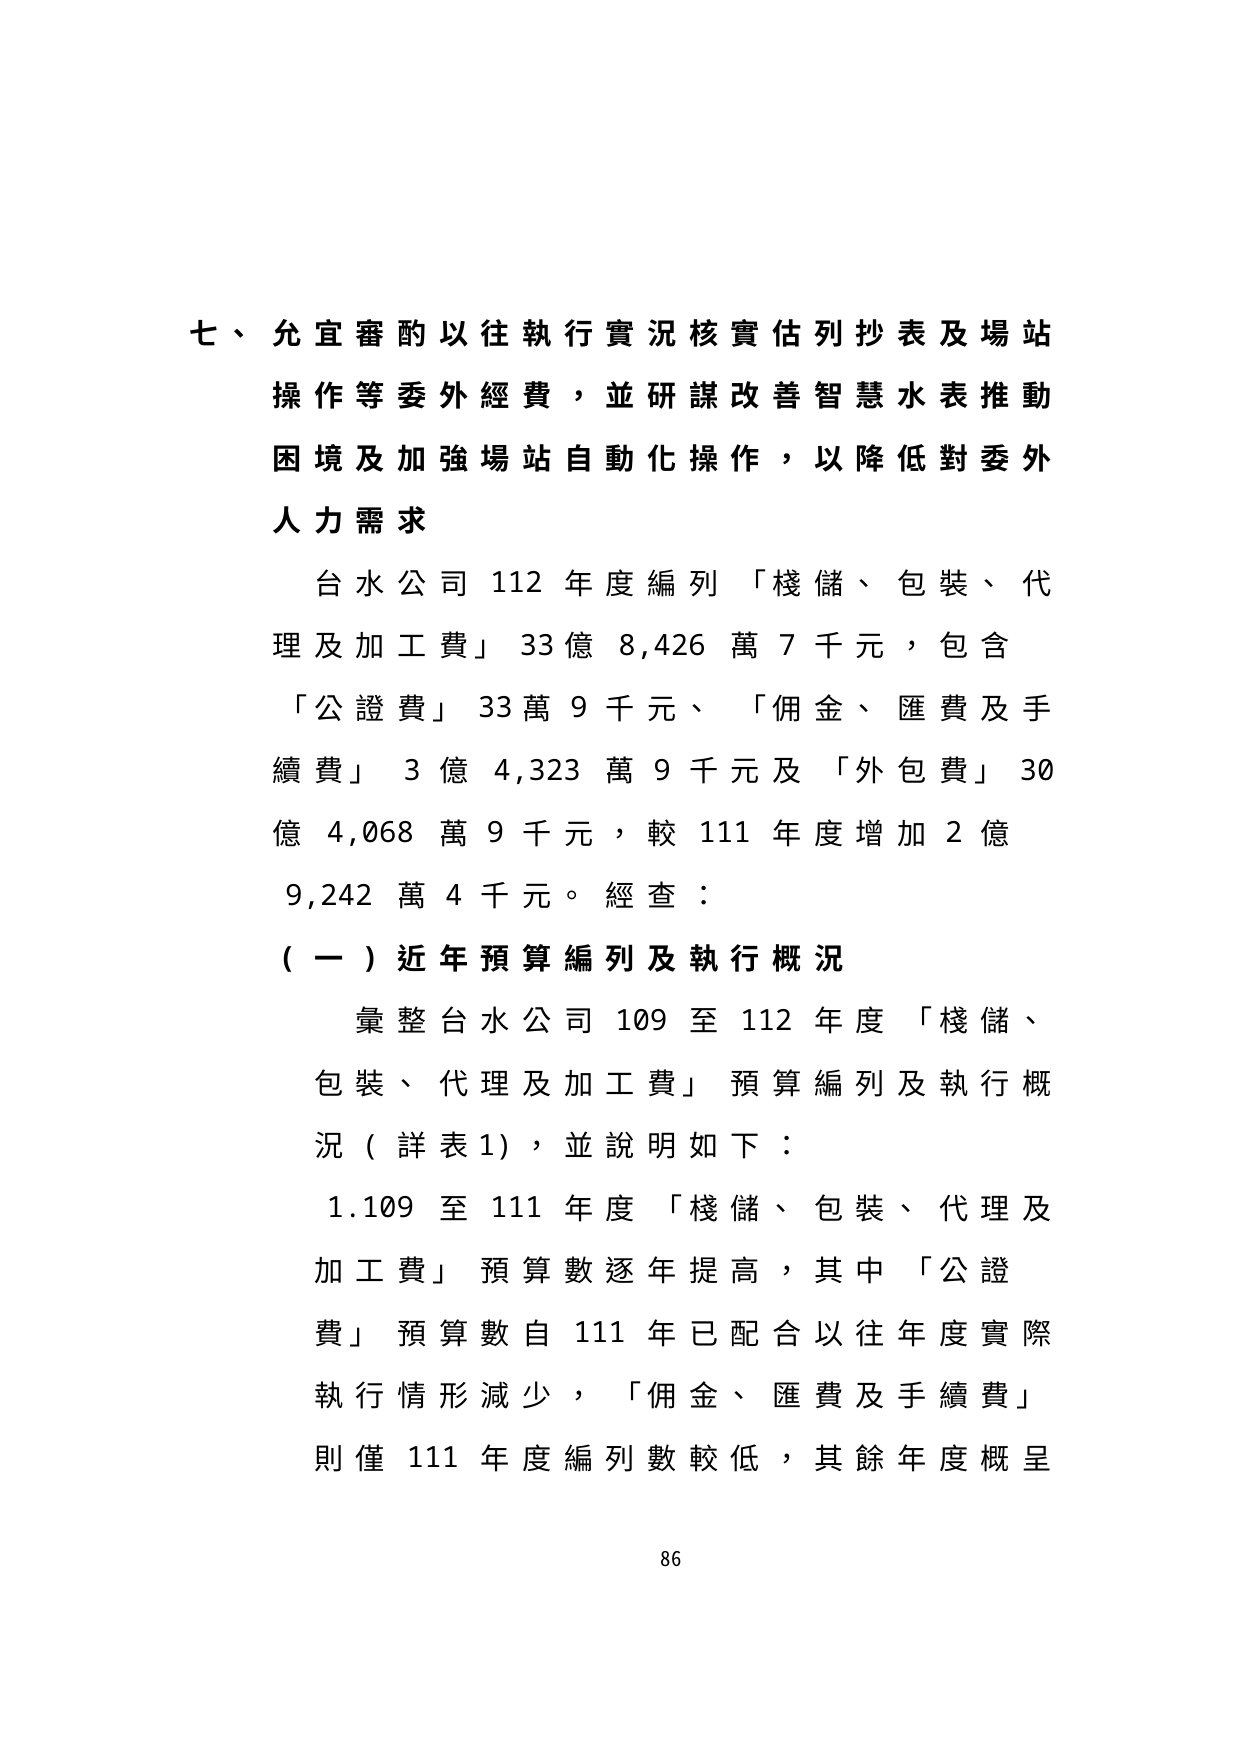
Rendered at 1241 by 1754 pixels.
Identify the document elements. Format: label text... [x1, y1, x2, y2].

text 彙整台水公司109至112年度「棧儲、包裝、代理及加工費」預算編列及執行概況(詳表1)，並說明如下： [271, 977, 1058, 1165]
text 台水公司112年度編列「棧儲、包裝、代理及加工費」33億8,426萬7千元，包含「公證費」33萬9千元、「佣金、匯費及手續費」3億4,323萬9千元及「外包費」30億4,068萬9千元，較111年度增加2億9,242萬4千元。經查： [242, 540, 1058, 915]
text 1.109至111年度「棧儲、包裝、代理及加工費」預算數逐年提高，其中「公證費」預算數自111年已配合以往年度實際執行情形減少，「佣金、匯費及手續費」則僅111年度編列數較低，其餘年度概呈 [271, 1165, 1058, 1477]
text 七、允宜審酌以往執行實況核實估列抄表及場站操作等委外經費，並研謀改善智慧水表推動困境及加強場站自動化操作，以降低對委外人力需求 [183, 290, 1058, 540]
text (一)近年預算編列及執行概況 [242, 915, 1058, 977]
